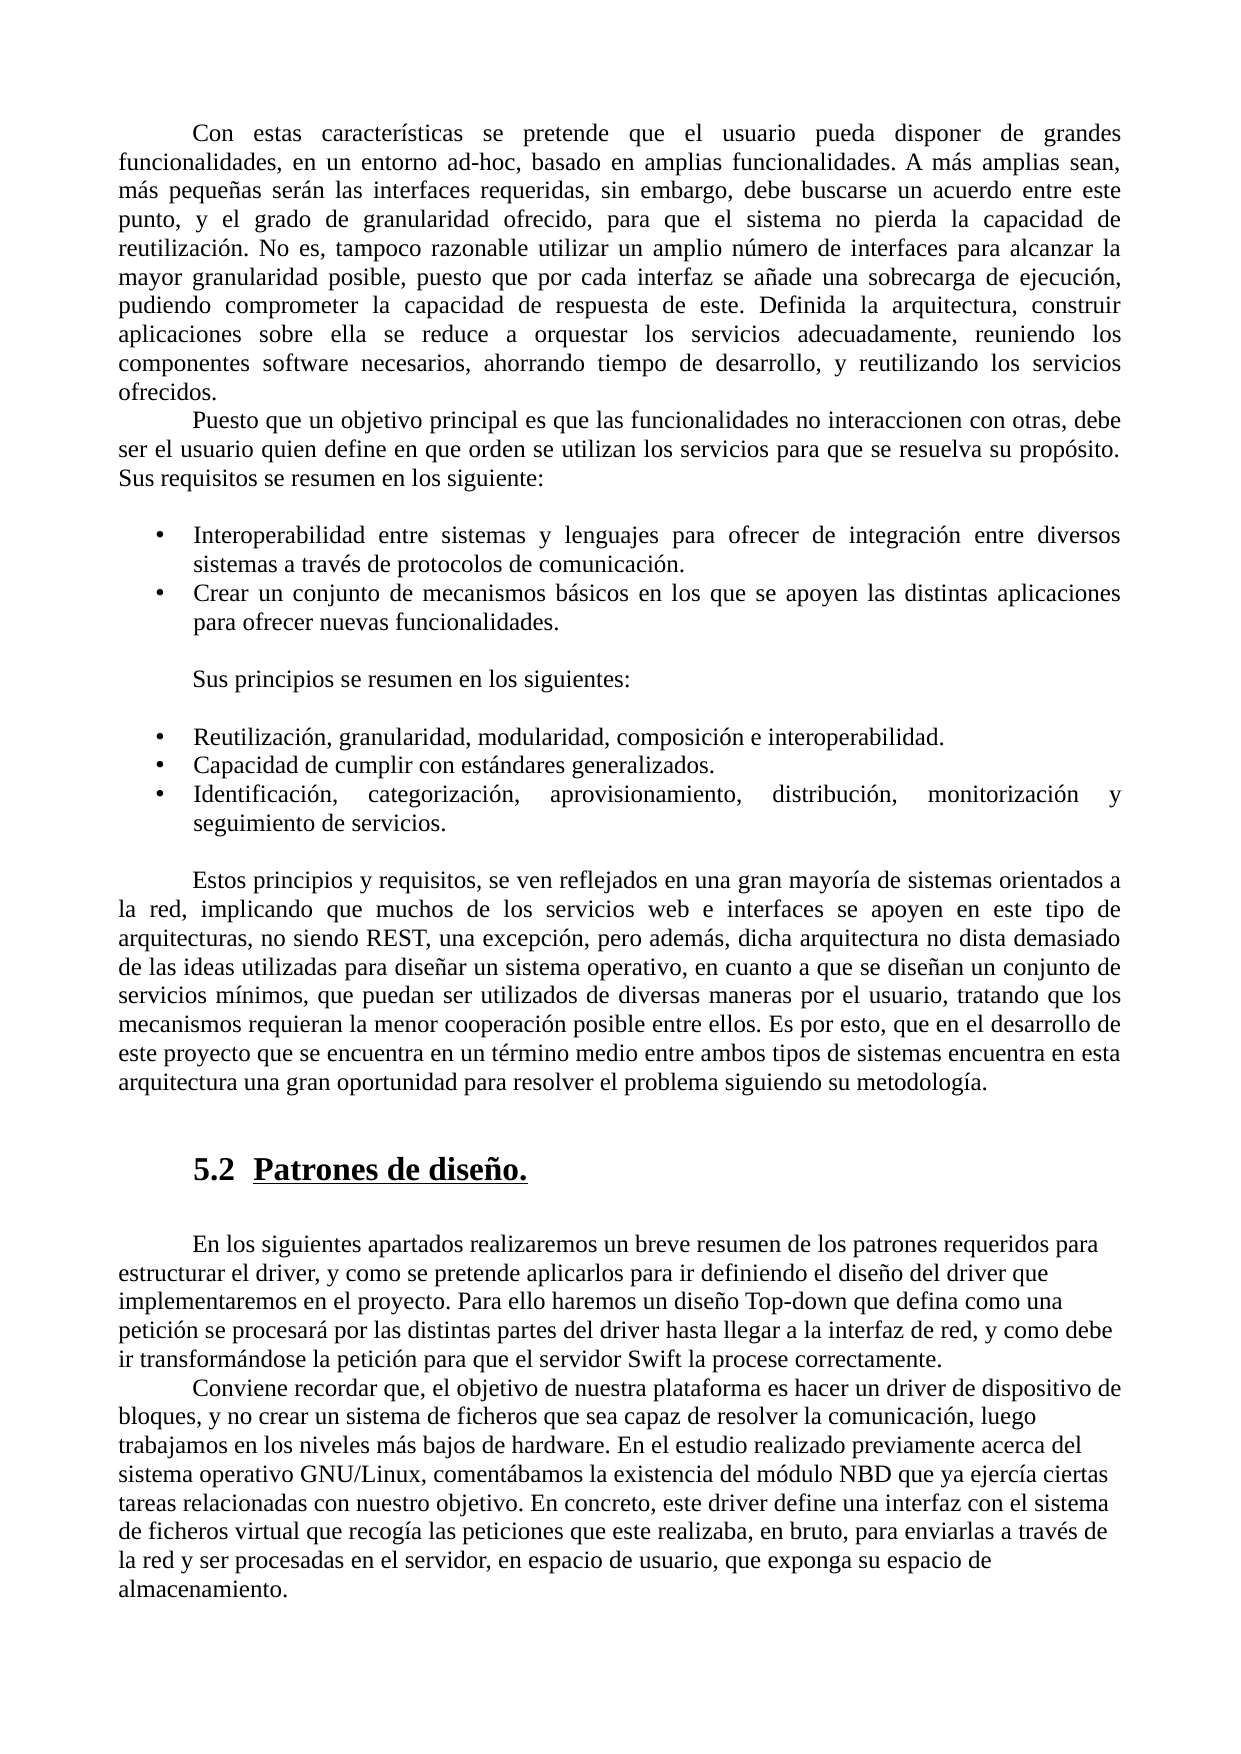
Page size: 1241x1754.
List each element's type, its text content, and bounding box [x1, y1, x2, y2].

text Conviene recordar que, el objetivo de nuestra plataforma es hacer un driver de dispositivo de bloques, y no crear un sistema de ficheros que sea capaz de resolver la comunicación, luego trabajamos en los niveles más bajos de hardware. En el estudio realizado previamente acerca del sistema operativo GNU/Linux, comentábamos la existencia del módulo NBD que ya ejercía ciertas tareas relacionadas con nuestro objetivo. En concreto, este driver define una interfaz con el sistema de ficheros virtual que recogía las peticiones que este realizaba, en bruto, para enviarlas a través de la red y ser procesadas en el servidor, en espacio de usuario, que exponga su espacio de almacenamiento. [118, 1373, 1122, 1603]
text Puesto que un objetivo principal es que las funcionalidades no interaccionen con otras, debe ser el usuario quien define en que orden se utilizan los servicios para que se resuelva su propósito. Sus requisitos se resumen en los siguiente: [118, 406, 1122, 492]
list Reutilización, granularidad, modularidad, composición e interoperabilidad. [156, 722, 1122, 751]
text Con estas características se pretende que el usuario pueda disponer de grandes funcionalidades, en un entorno ad-hoc, basado en amplias funcionalidades. A más amplias sean, más pequeñas serán las interfaces requeridas, sin embargo, debe buscarse un acuerdo entre este punto, y el grado de granularidad ofrecido, para que el sistema no pierda la capacidad de reutilización. No es, tampoco razonable utilizar un amplio número de interfaces para alcanzar la mayor granularidad posible, puesto que por cada interfaz se añade una sobrecarga de ejecución, pudiendo comprometer la capacidad de respuesta de este. Definida la arquitectura, construir aplicaciones sobre ella se reduce a orquestar los servicios adecuadamente, reuniendo los componentes software necesarios, ahorrando tiempo de desarrollo, y reutilizando los servicios ofrecidos. [118, 118, 1122, 406]
list Crear un conjunto de mecanismos básicos en los que se apoyen las distintas aplicaciones para ofrecer nuevas funcionalidades. [156, 578, 1122, 636]
text Estos principios y requisitos, se ven reflejados en una gran mayoría de sistemas orientados a la red, implicando que muchos de los servicios web e interfaces se apoyen en este tipo de arquitecturas, no siendo REST, una excepción, pero además, dicha arquitectura no dista demasiado de las ideas utilizadas para diseñar un sistema operativo, en cuanto a que se diseñan un conjunto de servicios mínimos, que puedan ser utilizados de diversas maneras por el usuario, tratando que los mecanismos requieran la menor cooperación posible entre ellos. Es por esto, que en el desarrollo de este proyecto que se encuentra en un término medio entre ambos tipos de sistemas encuentra en esta arquitectura una gran oportunidad para resolver el problema siguiendo su metodología. [118, 866, 1122, 1096]
list Interoperabilidad entre sistemas y lenguajes para ofrecer de integración entre diversos sistemas a través de protocolos de comunicación. [156, 521, 1122, 578]
text En los siguientes apartados realizaremos un breve resumen de los patrones requeridos para estructurar el driver, y como se pretende aplicarlos para ir definiendo el diseño del driver que implementaremos en el proyecto. Para ello haremos un diseño Top-down que defina como una petición se procesará por las distintas partes del driver hasta llegar a la interfaz de red, y como debe ir transformándose la petición para que el servidor Swift la procese correctamente. [118, 1229, 1122, 1373]
subtitle Patrones de diseño. [193, 1149, 1122, 1188]
text Sus principios se resumen en los siguientes: [118, 664, 1122, 693]
list Capacidad de cumplir con estándares generalizados. [156, 751, 1122, 779]
list Identificación, categorización, aprovisionamiento, distribución, monitorización y seguimiento de servicios. [156, 779, 1122, 837]
